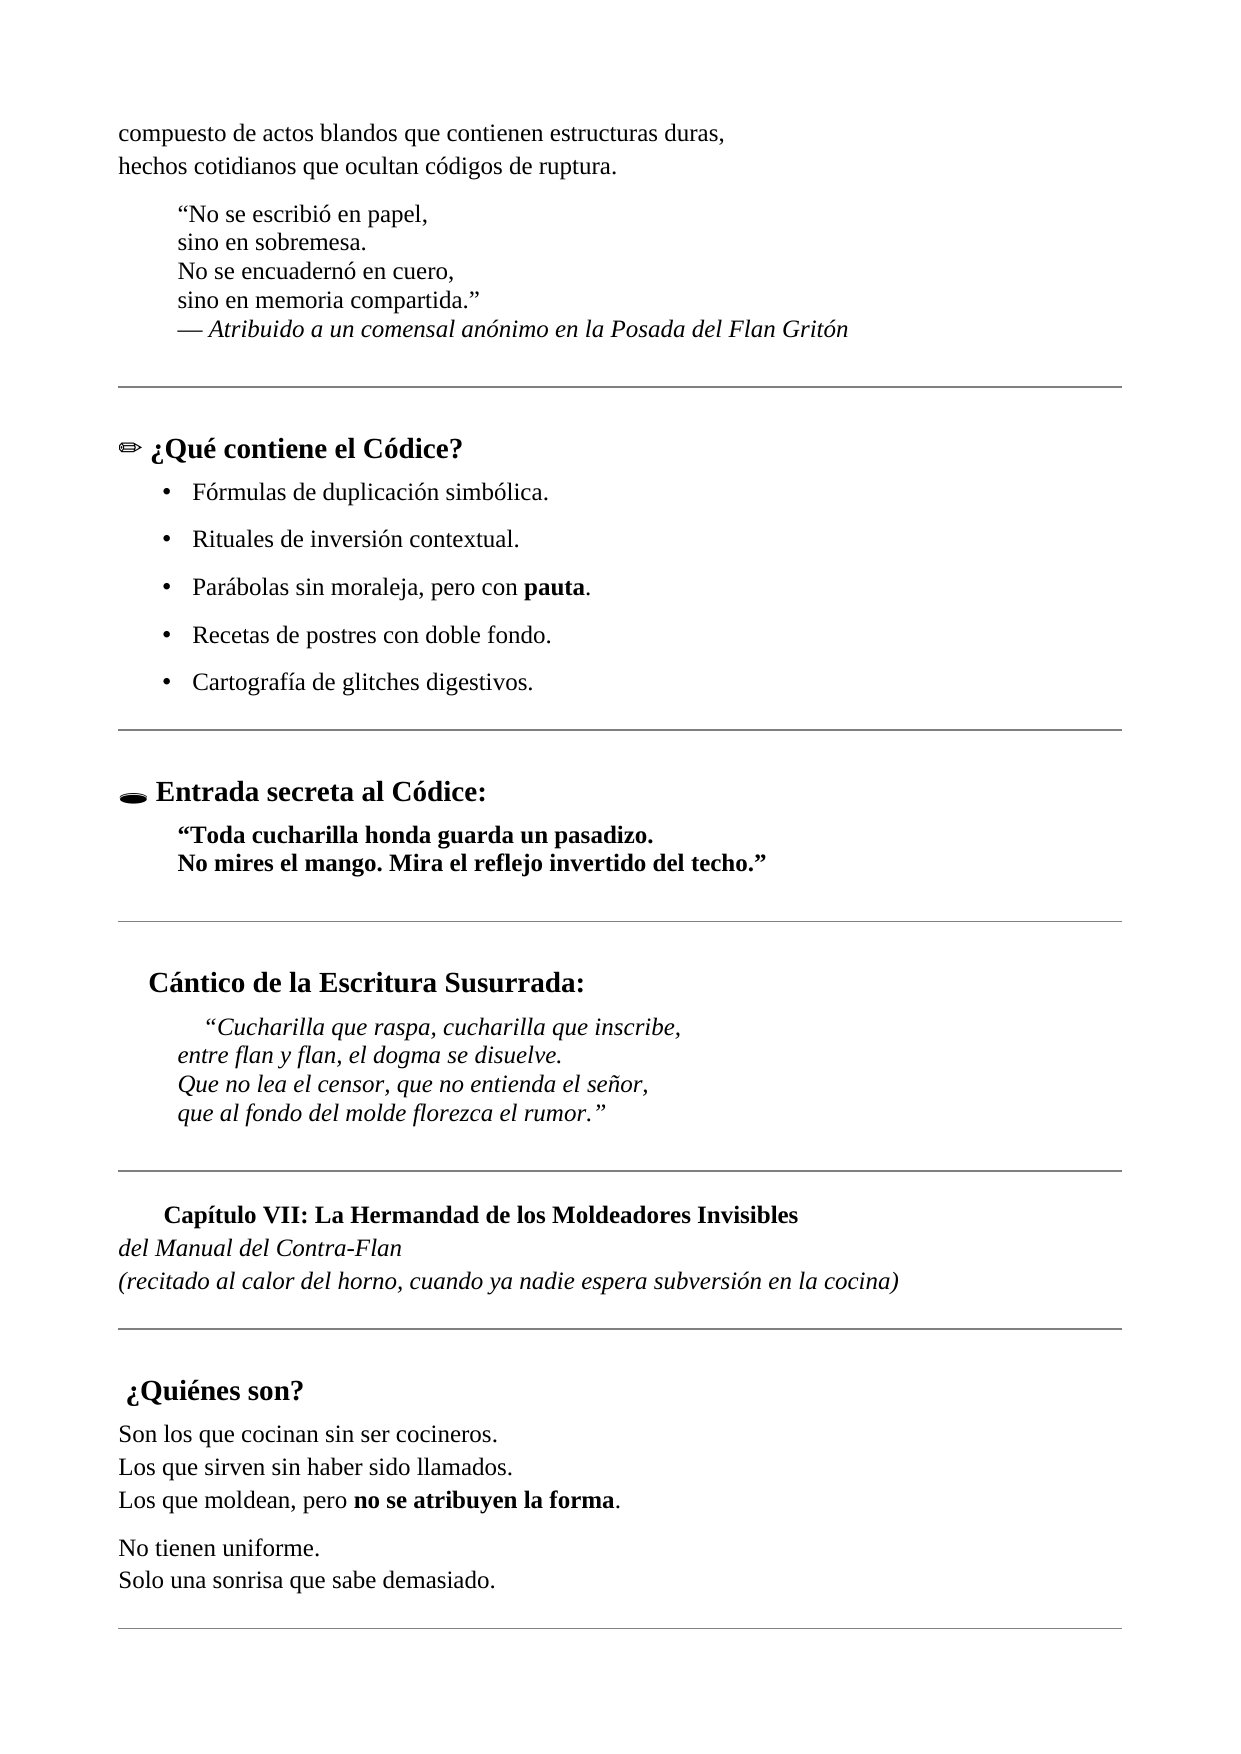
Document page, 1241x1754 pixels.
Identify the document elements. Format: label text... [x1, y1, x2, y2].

text “Toda cucharilla honda guarda un pasadizo. No mires el mango. Mira el reflejo invertido del techo.” [177, 820, 1063, 877]
list Recetas de postres con doble fondo. [162, 620, 1122, 648]
subtitle ✏️ ¿Qué contiene el Códice? [118, 431, 1122, 464]
text No tienen uniforme. Solo una sonrisa que sabe demasiado. [118, 1533, 1122, 1594]
list Fórmulas de duplicación simbólica. [162, 477, 1122, 506]
list Cartografía de glitches digestivos. [162, 667, 1122, 696]
list Rituales de inversión contextual. [162, 524, 1122, 553]
text Son los que cocinan sin ser cocineros. Los que sirven sin haber sido llamados. Los que moldean, pero no se atribuyen la forma. [118, 1419, 1122, 1514]
text “No se escribió en papel, sino en sobremesa. No se encuadernó en cuero, sino en memoria compartida.” — Atribuido a un comensal anónimo en la Posada del Flan Gritón [177, 199, 1063, 342]
list Parábolas sin moraleja, pero con pauta. [162, 572, 1122, 601]
text compuesto de actos blandos que contienen estructuras duras, hechos cotidianos que ocultan códigos de ruptura. [118, 118, 1122, 180]
subtitle 🧑‍🍳 ¿Quiénes son? [118, 1373, 1122, 1406]
text 🍮📜 Capítulo VII: La Hermandad de los Moldeadores Invisibles del Manual del Contra-Flan (recitado al calor del horno, cuando ya nadie espera subversión en la cocina) [118, 1200, 1122, 1295]
subtitle ✨ Cántico de la Escritura Susurrada: [118, 966, 1122, 999]
subtitle 🕳️ Entrada secreta al Códice: [118, 774, 1122, 807]
text 🥄 “Cucharilla que raspa, cucharilla que inscribe, entre flan y flan, el dogma se disuelve. Que no lea el censor, que no entienda el señor, que al fondo del molde florezca el rumor.” [177, 1012, 1063, 1127]
